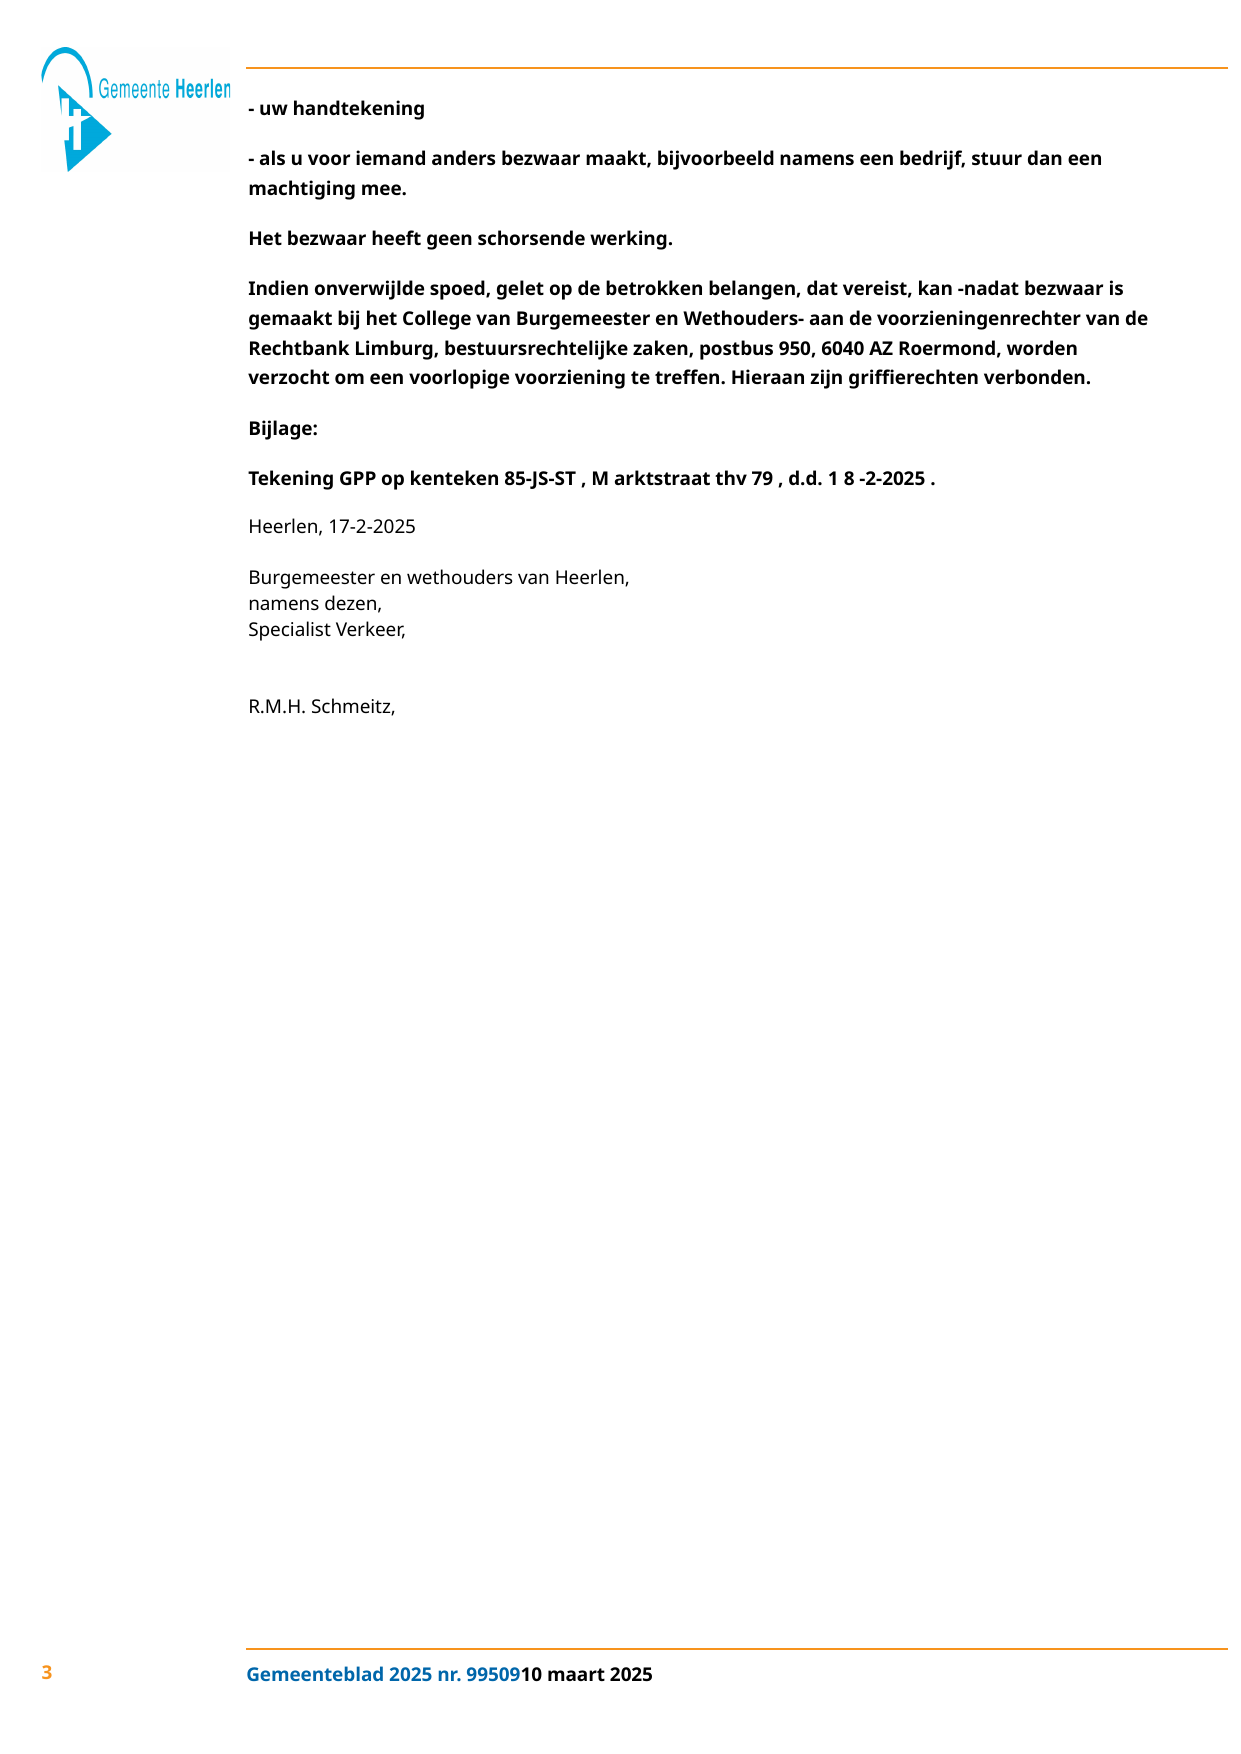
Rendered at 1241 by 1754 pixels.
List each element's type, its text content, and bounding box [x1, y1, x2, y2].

text Bijlage: [248, 415, 1152, 441]
picture [41, 47, 231, 172]
picture [41, 47, 59, 70]
text - als u voor iemand anders bezwaar maakt, bijvoorbeeld namens een bedrijf, stuur dan een machtiging mee. [248, 145, 1152, 201]
text namens dezen, [248, 590, 1152, 616]
text Het bezwaar heeft geen schorsende werking. [248, 225, 1152, 251]
text - uw handtekening [248, 95, 1152, 121]
text Burgemeester en wethouders van Heerlen, [248, 564, 1152, 590]
text R.M.H. Schmeitz, [248, 693, 1152, 719]
text Indien onverwijlde spoed, gelet op de betrokken belangen, dat vereist, kan -nadat bezwaar is gemaakt bij het College van Burgemeester en Wethouders- aan de voorzieningenrechter van de Rechtbank Limburg, bestuursrechtelijke zaken, postbus 950, 6040 AZ Roermond, worden verzocht om een voorlopige voorziening te treffen. Hieraan zijn griffierechten verbonden. [248, 276, 1152, 390]
text Tekening GPP op kenteken 85-JS-ST , M arktstraat thv 79 , d.d. 1 8 -2-2025 . [248, 465, 1152, 491]
text Heerlen, 17-2-2025 [248, 513, 1152, 539]
text Specialist Verkeer, [248, 616, 1152, 642]
